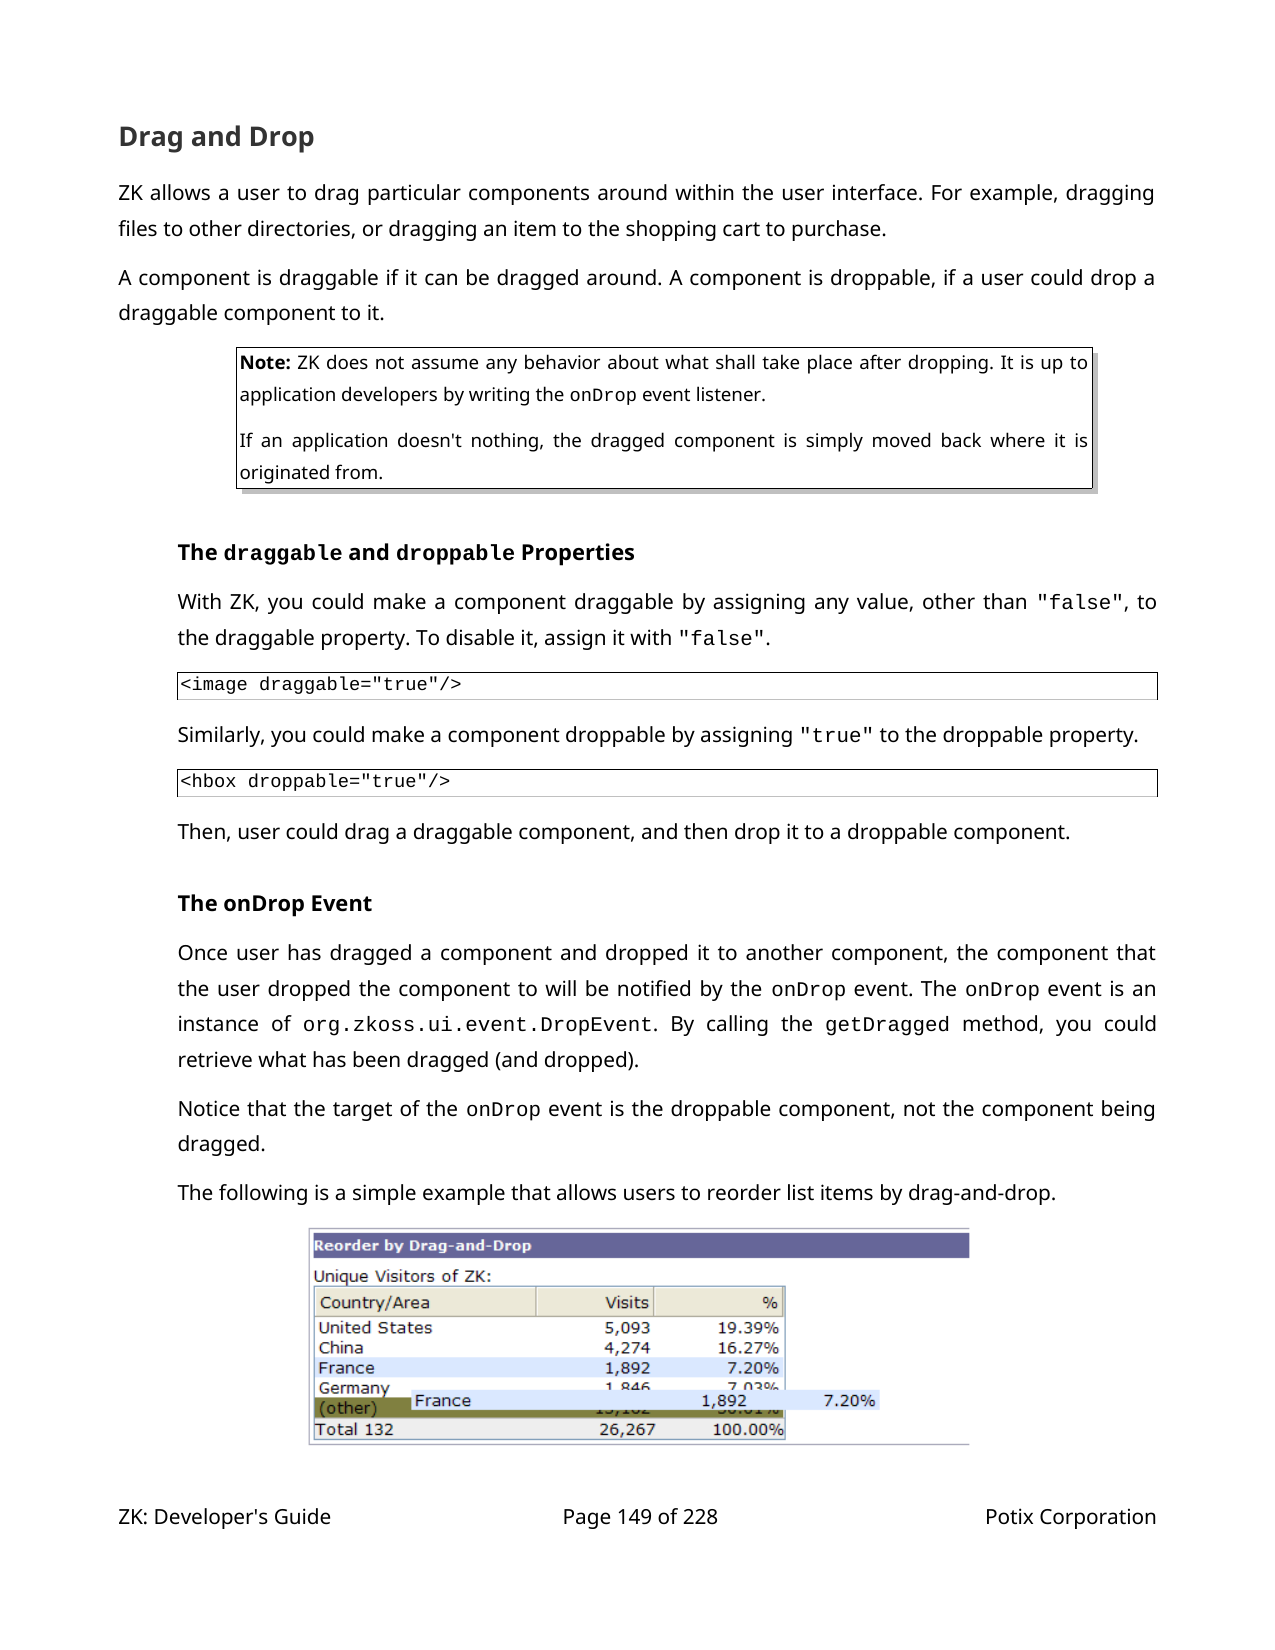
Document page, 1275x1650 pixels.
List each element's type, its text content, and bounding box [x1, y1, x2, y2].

subtitle The draggable and droppable Properties [177, 537, 1157, 567]
text Then, user could drag a draggable component, and then drop it to a droppable component. [177, 817, 1157, 845]
text Similarly, you could make a component droppable by assigning "true" to the droppable property. [177, 720, 1157, 749]
text With ZK, you could make a component draggable by assigning any value, other than "false", to the draggable property. To disable it, assign it with "false". [177, 587, 1157, 652]
text Note: ZK does not assume any behavior about what shall take place after dropping. It is up to application developers by writing the onDrop event listener. [237, 348, 1092, 407]
picture [305, 1223, 970, 1449]
subtitle Drag and Drop [118, 118, 1157, 155]
text If an application doesn't nothing, the dragged component is simply moved back where it is originated from. [237, 425, 1092, 488]
text ZK allows a user to drag particular components around within the user interface. For example, dragging files to other directories, or dragging an item to the shopping cart to purchase. [118, 178, 1157, 242]
text <hbox droppable="true"/> [178, 770, 1157, 796]
text The following is a simple example that allows users to reorder list items by drag-and-drop. [177, 1178, 1157, 1206]
subtitle The onDrop Event [177, 888, 1157, 918]
text <image draggable="true"/> [178, 673, 1157, 699]
text Notice that the target of the onDrop event is the droppable component, not the component being dragged. [177, 1094, 1157, 1157]
text Once user has dragged a component and dropped it to another component, the component that the user dropped the component to will be notified by the onDrop event. The onDrop event is an instance of org.zkoss.ui.event.DropEvent. By calling the getDragged method, you could retrieve what has been dragged (and dropped). [177, 938, 1157, 1073]
text A component is draggable if it can be dragged around. A component is droppable, if a user could drop a draggable component to it. [118, 263, 1157, 326]
